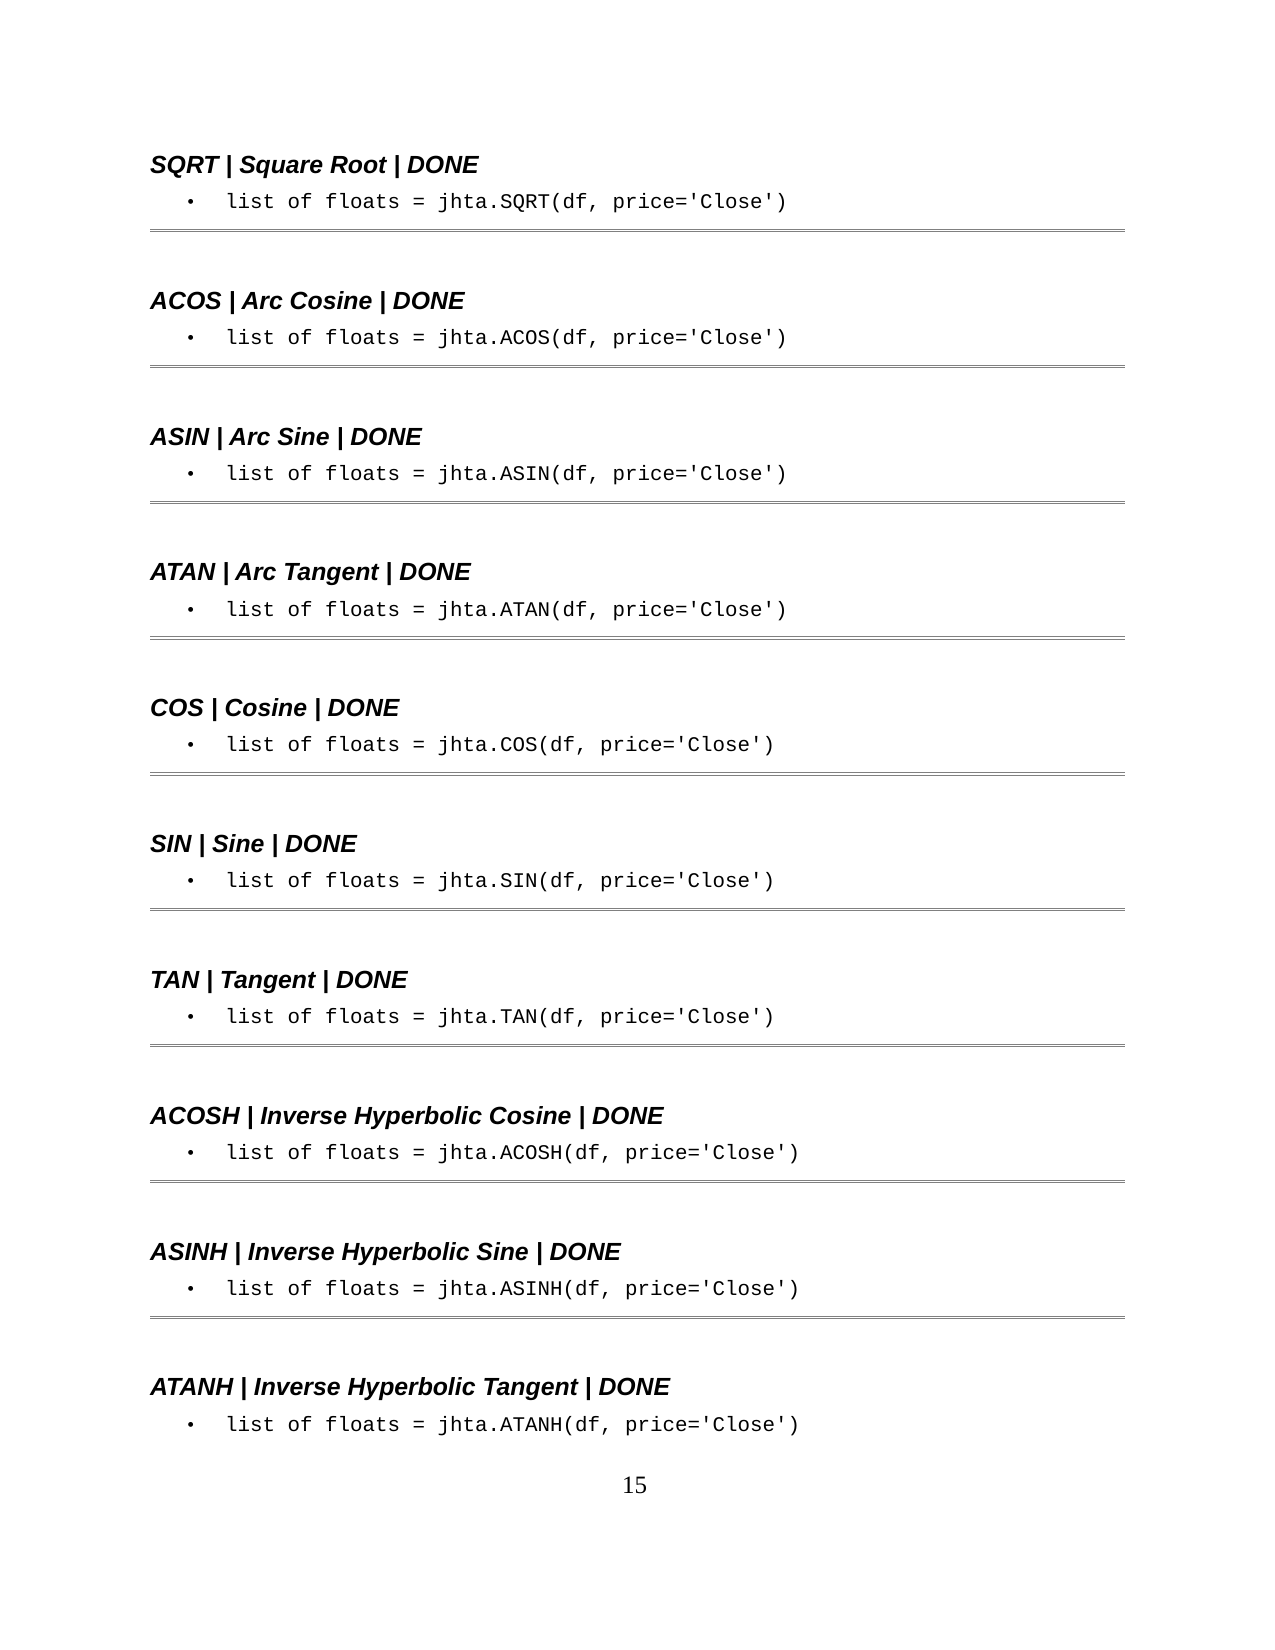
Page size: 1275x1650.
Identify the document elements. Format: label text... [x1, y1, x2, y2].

subtitle ACOS | Arc Cosine | DONE [150, 286, 1125, 314]
list list of floats = jhta.ASINH(df, price='Close') [187, 1278, 1125, 1301]
list list of floats = jhta.ACOSH(df, price='Close') [187, 1142, 1125, 1166]
subtitle ATANH | Inverse Hyperbolic Tangent | DONE [150, 1372, 1125, 1401]
subtitle ATAN | Arc Tangent | DONE [150, 557, 1125, 586]
subtitle TAN | Tangent | DONE [150, 965, 1125, 993]
subtitle SQRT | Square Root | DONE [150, 150, 1125, 178]
subtitle ASIN | Arc Sine | DONE [150, 422, 1125, 450]
subtitle COS | Cosine | DONE [150, 693, 1125, 722]
list list of floats = jhta.ASIN(df, price='Close') [187, 463, 1125, 486]
subtitle SIN | Sine | DONE [150, 829, 1125, 858]
list list of floats = jhta.ATAN(df, price='Close') [187, 598, 1125, 622]
list list of floats = jhta.ACOS(df, price='Close') [187, 327, 1125, 351]
list list of floats = jhta.SQRT(df, price='Close') [187, 191, 1125, 215]
list list of floats = jhta.TAN(df, price='Close') [187, 1006, 1125, 1030]
list list of floats = jhta.SIN(df, price='Close') [187, 870, 1125, 894]
list list of floats = jhta.ATANH(df, price='Close') [187, 1413, 1125, 1437]
list list of floats = jhta.COS(df, price='Close') [187, 734, 1125, 758]
subtitle ASINH | Inverse Hyperbolic Sine | DONE [150, 1237, 1125, 1265]
subtitle ACOSH | Inverse Hyperbolic Cosine | DONE [150, 1101, 1125, 1129]
